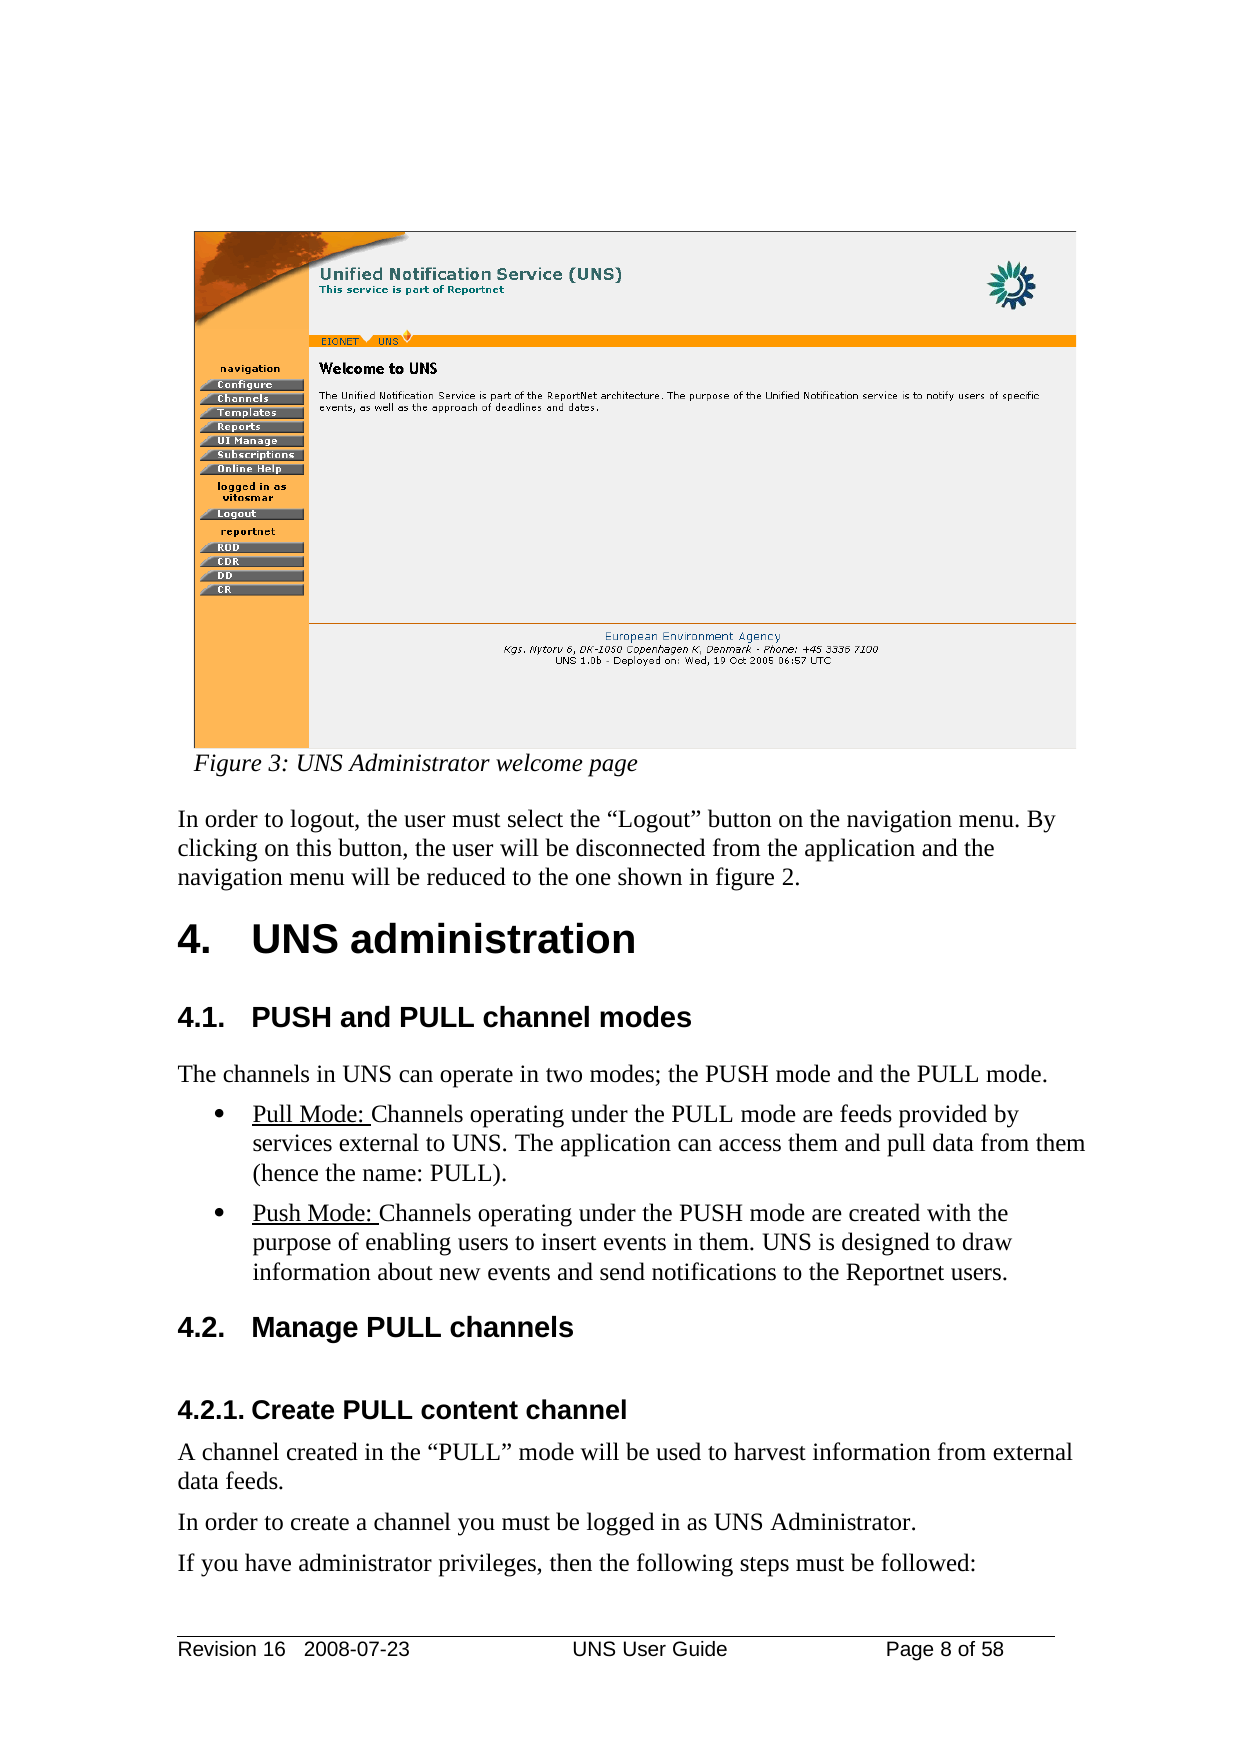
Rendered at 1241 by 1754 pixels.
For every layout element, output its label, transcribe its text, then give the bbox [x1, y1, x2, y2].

subtitle UNS administration [177, 914, 1092, 962]
list Pull Mode: Channels operating under the PULL mode are feeds provided by services external to UNS. The application can access them and pull data from them (hence the name: PULL). [215, 1099, 1092, 1186]
text In order to create a channel you must be logged in as UNS Administrator. [177, 1507, 1092, 1536]
list Push Mode: Channels operating under the PUSH mode are created with the purpose of enabling users to insert events in them. UNS is designed to draw information about new events and send notifications to the Reportnet users. [215, 1198, 1092, 1285]
text The channels in UNS can operate in two modes; the PUSH mode and the PULL mode. [177, 1058, 1092, 1087]
text A channel created in the “PULL” mode will be used to harvest information from external data feeds. [177, 1437, 1092, 1495]
subtitle PUSH and PULL channel modes [177, 1000, 1092, 1034]
subtitle Create PULL content channel [177, 1393, 1092, 1424]
text If you have administrator privileges, then the following steps must be followed: [177, 1548, 1092, 1577]
text Figure 3: UNS Administrator welcome page [194, 749, 1076, 777]
picture [193, 231, 1077, 749]
subtitle Manage PULL channels [177, 1310, 1092, 1344]
text In order to logout, the user must select the “Logout” button on the navigation menu. By clicking on this button, the user will be disconnected from the application and the navigation menu will be reduced to the one shown in figure 2. [177, 804, 1092, 891]
